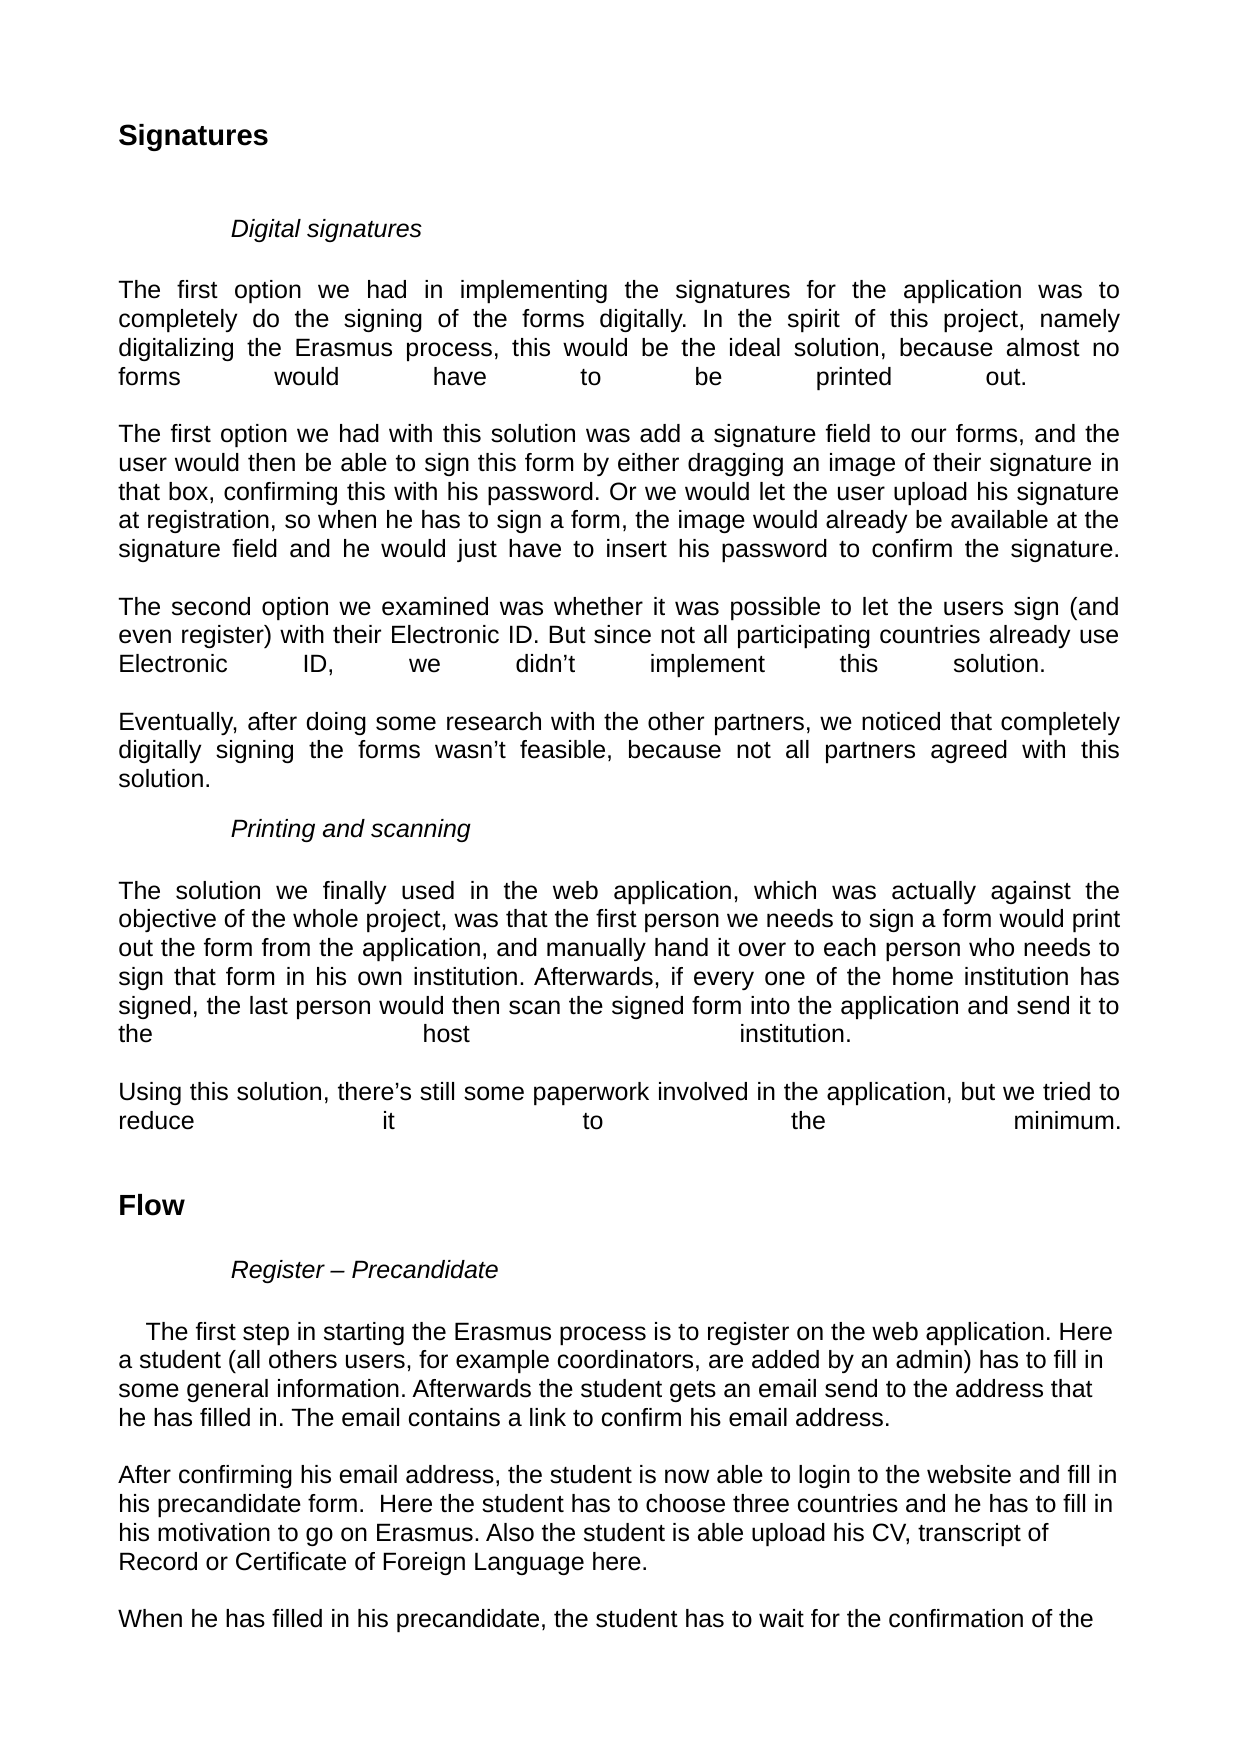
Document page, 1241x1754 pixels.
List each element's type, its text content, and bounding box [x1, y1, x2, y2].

subtitle Signatures [118, 118, 1122, 152]
text The solution we finally used in the web application, which was actually against the objective of the whole project, was that the first person we needs to sign a form would print out the form from the application, and manually hand it over to each person who needs to sign that form in his own institution. Afterwards, if every one of the home institution has signed, the last person would then scan the signed form into the application and send it to the host institution. Using this solution, there’s still some paperwork involved in the application, but we tried to reduce it to the minimum. [118, 847, 1122, 1163]
list Register – Precandidate [156, 1255, 1122, 1284]
list Printing and scanning [156, 814, 1122, 843]
list Digital signatures [156, 214, 1122, 242]
text The first option we had in implementing the signatures for the application was to completely do the signing of the forms digitally. In the spirit of this project, namely digitalizing the Erasmus process, this would be the ideal solution, because almost no forms would have to be printed out. The first option we had with this solution was add a signature field to our forms, and the user would then be able to sign this form by either dragging an image of their signature in that box, confirming this with his password. Or we would let the user upload his signature at registration, so when he has to sign a form, the image would already be available at the signature field and he would just have to insert his password to confirm the signature. The second option we examined was whether it was possible to let the users sign (and even register) with their Electronic ID. But since not all participating countries already use Electronic ID, we didn’t implement this solution. Eventually, after doing some research with the other partners, we noticed that completely digitally signing the forms wasn’t feasible, because not all partners agreed with this solution. [118, 247, 1122, 793]
text The first step in starting the Erasmus process is to register on the web application. Here a student (all others users, for example coordinators, are added by an admin) has to fill in some general information. Afterwards the student gets an email send to the address that he has filled in. The email contains a link to confirm his email address. After confirming his email address, the student is now able to login to the website and fill in his precandidate form. Here the student has to choose three countries and he has to fill in his motivation to go on Erasmus. Also the student is able upload his CV, transcript of Record or Certificate of Foreign Language here. When he has filled in his precandidate, the student has to wait for the confirmation of the [118, 1288, 1122, 1633]
subtitle Flow [118, 1188, 1122, 1222]
